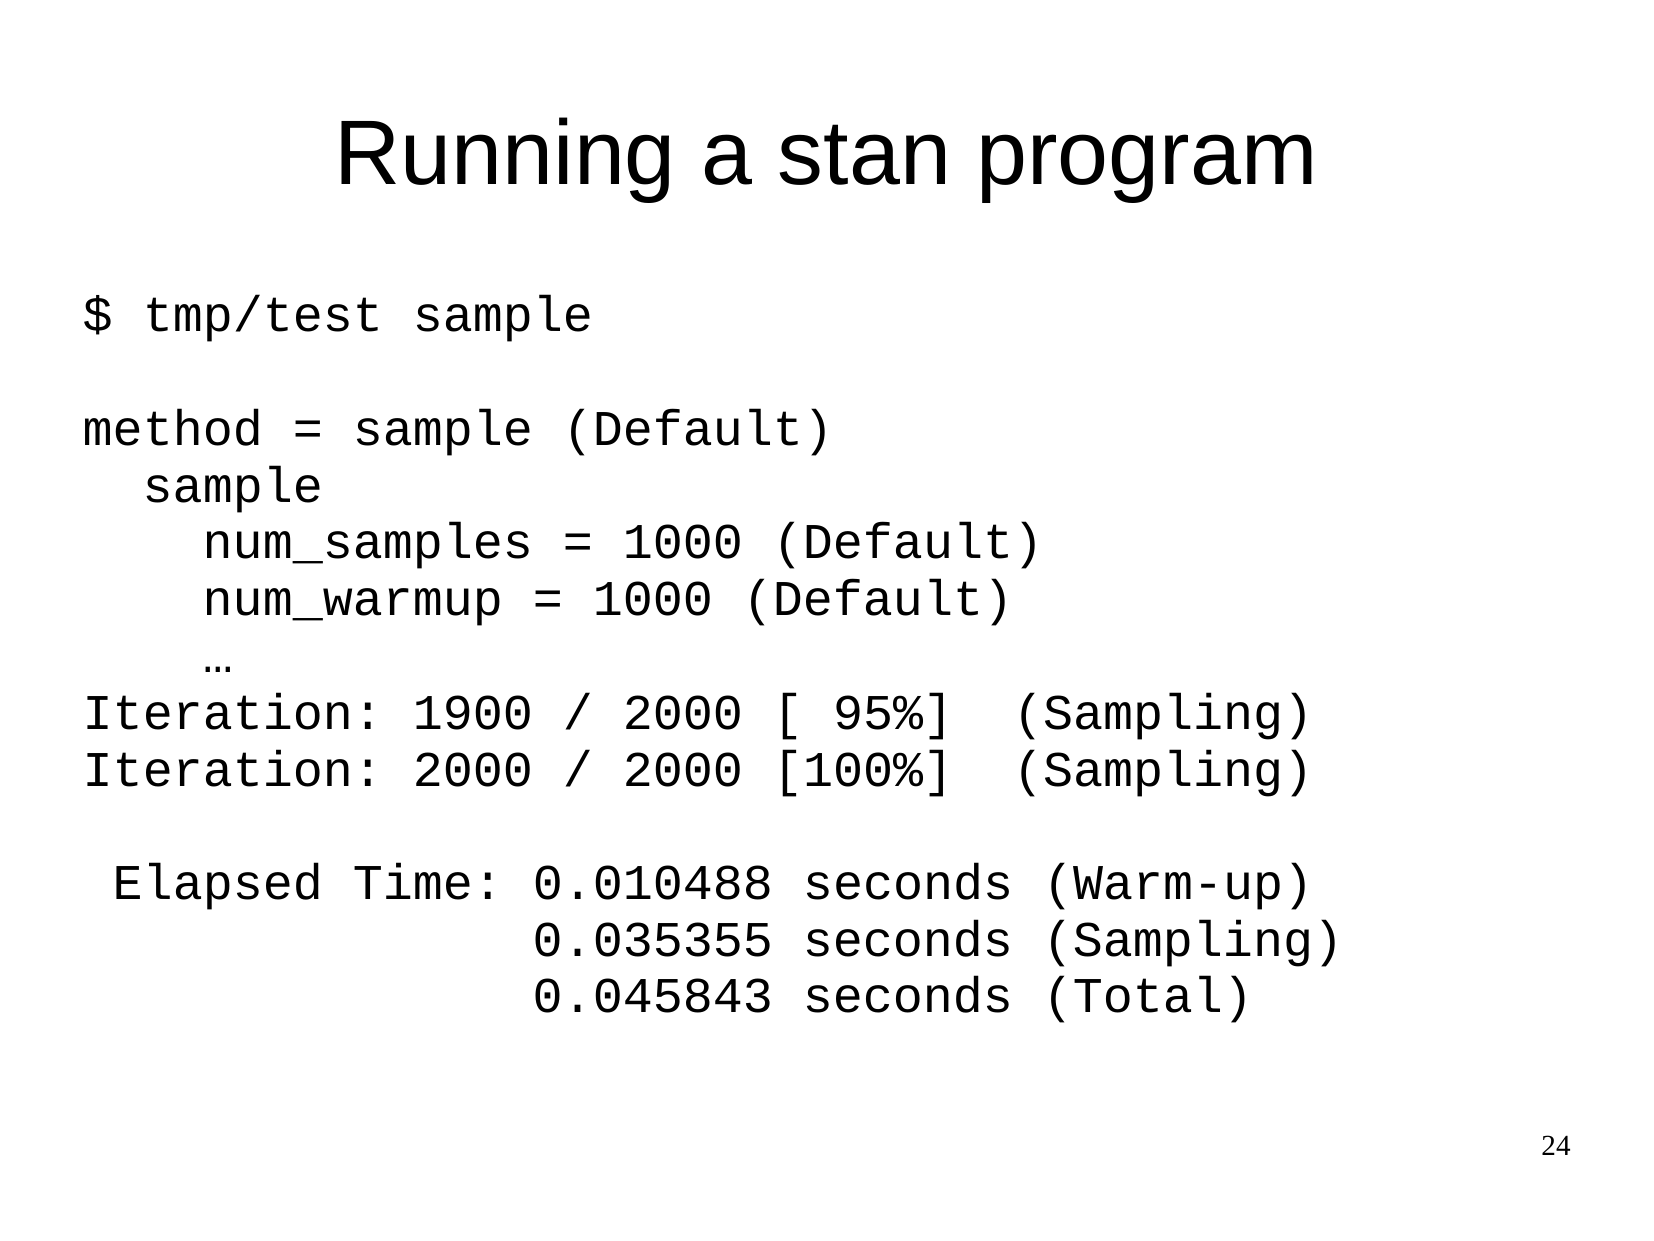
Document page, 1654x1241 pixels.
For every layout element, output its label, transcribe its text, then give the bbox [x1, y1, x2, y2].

title Running a stan program [82, 49, 1571, 257]
list $ tmp/test sample method = sample (Default) sample num_samples = 1000 (Default) num_warmup = 1000 (Default) … Iteration: 1900 / 2000 [ 95%] (Sampling) Iteration: 2000 / 2000 [100%] (Sampling) Elapsed Time: 0.010488 seconds (Warm-up) 0.035355 seconds (Sampling) 0.045843 seconds (Total) [82, 290, 1571, 1109]
